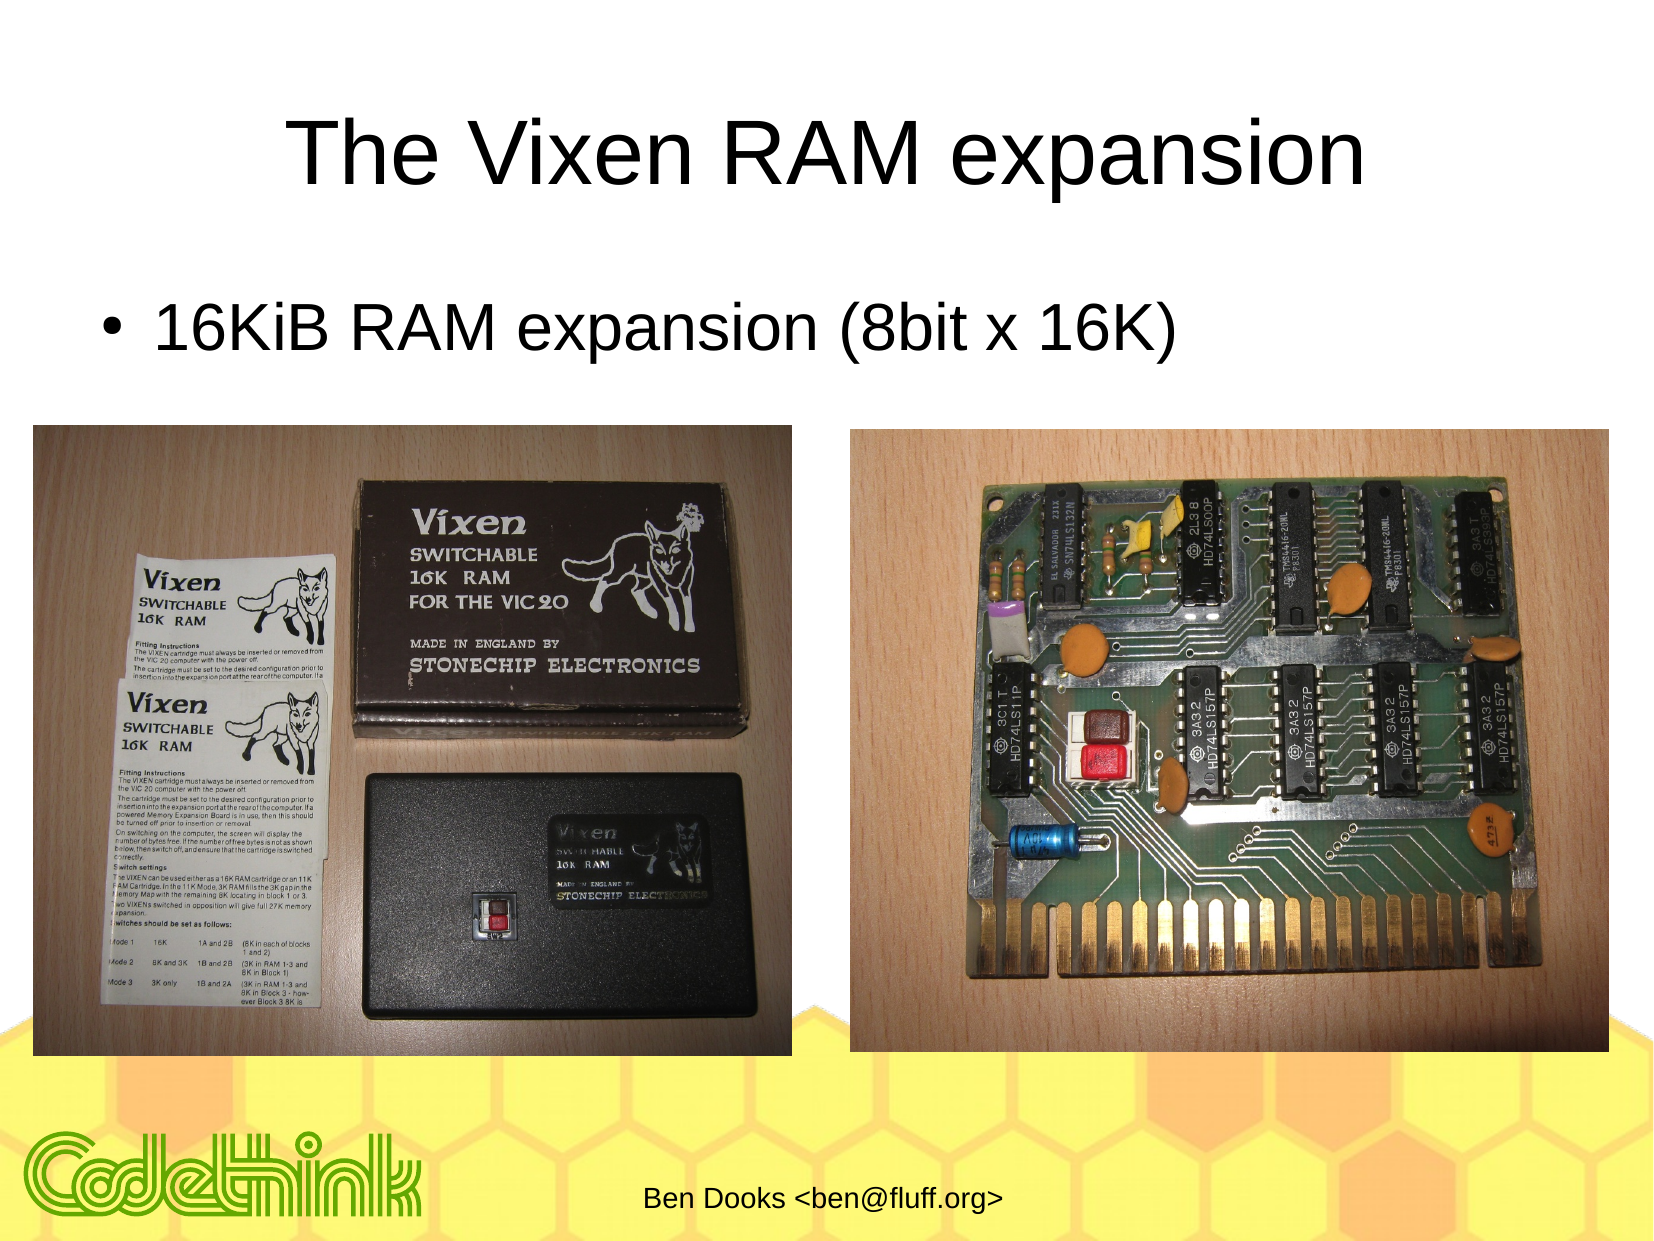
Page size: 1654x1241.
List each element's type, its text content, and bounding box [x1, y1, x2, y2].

title The Vixen RAM expansion [82, 49, 1571, 257]
list 16KiB RAM expansion (8bit x 16K) [82, 290, 1571, 1010]
picture [0, 425, 1654, 1241]
